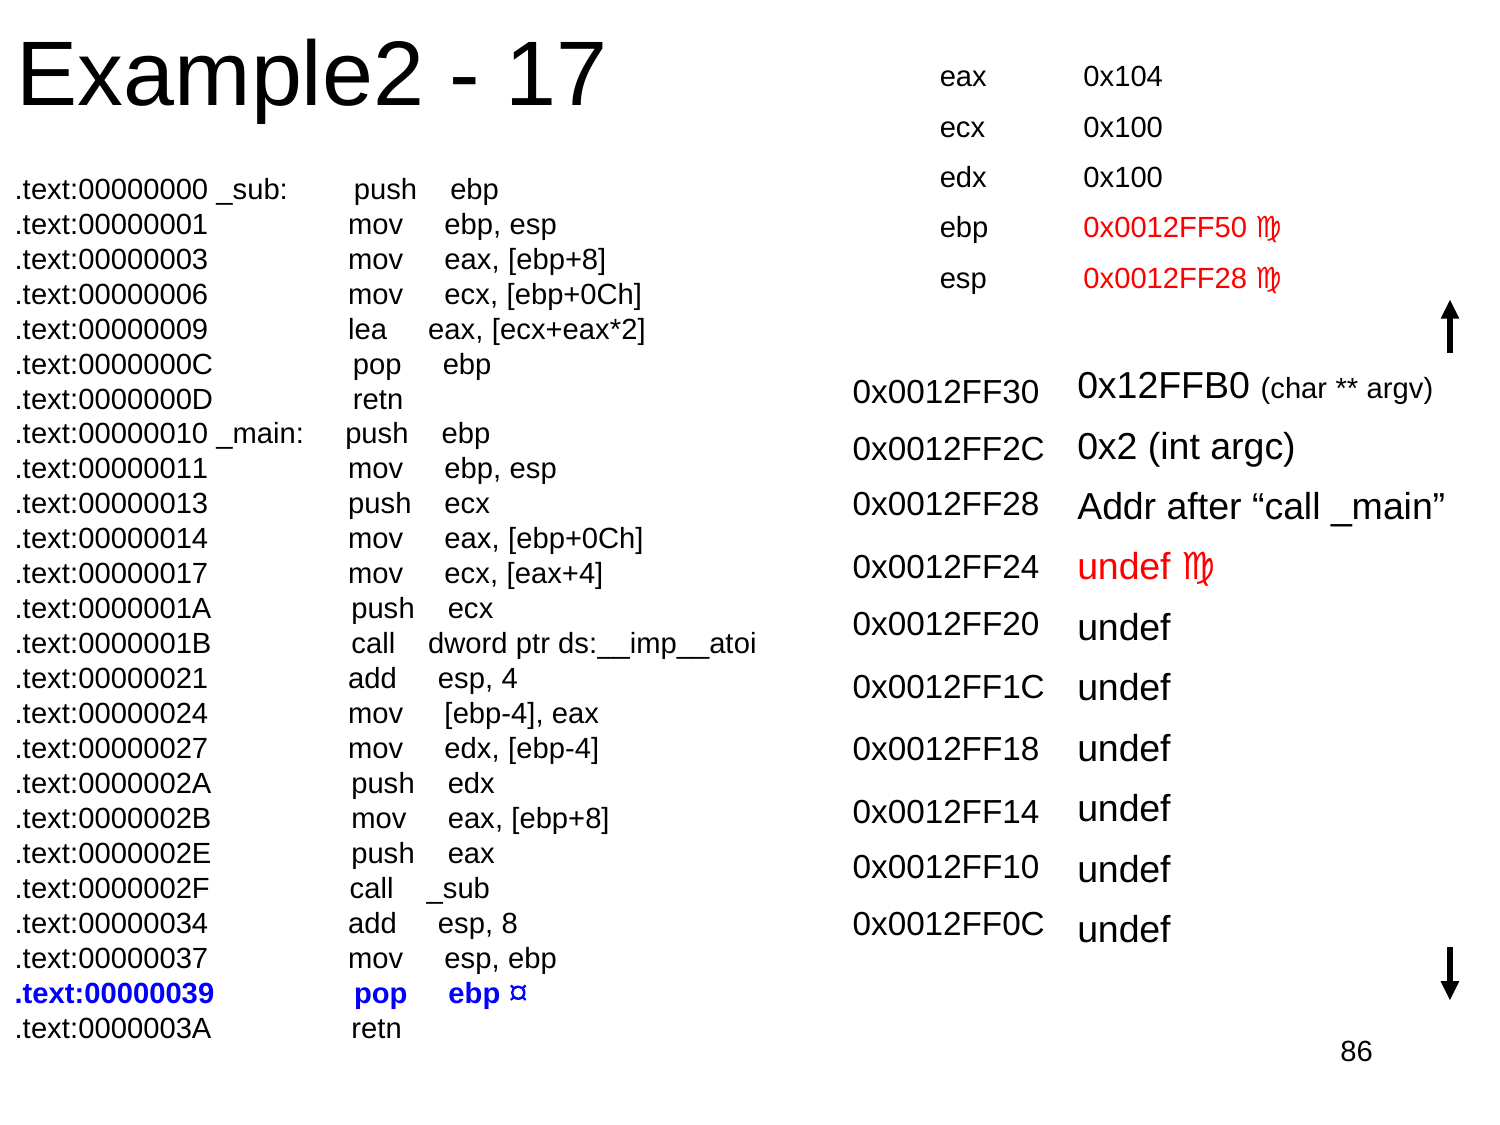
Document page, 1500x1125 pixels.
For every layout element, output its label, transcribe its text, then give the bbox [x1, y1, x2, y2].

text_box 0x0012FF30 [837, 362, 1055, 418]
table_cell undef [1063, 595, 1475, 656]
table_cell esp [925, 252, 1068, 302]
table_cell 0x2 (int argc) [1063, 414, 1475, 474]
text_box 0x0012FF24 [837, 537, 1055, 593]
table_cell ebp [925, 201, 1068, 252]
text_box 0x0012FF0C [837, 894, 1060, 951]
text_box 0x0012FF20 [837, 594, 1055, 651]
table_cell undef [1063, 777, 1475, 837]
text_box 0x0012FF18 [837, 719, 1055, 776]
table_cell undef [1063, 837, 1475, 897]
table_cell undef [1063, 656, 1475, 716]
text_box 0x0012FF14 [837, 782, 1055, 837]
table_cell edx [925, 151, 1068, 201]
text_box 0x0012FF2C [837, 419, 1060, 476]
table_cell Addr after “call _main” [1063, 474, 1475, 535]
table_cell undef  [1063, 535, 1475, 595]
table_cell undef [1063, 716, 1475, 777]
table_cell 0x0012FF28  [1068, 252, 1412, 302]
text_box [1074, 1025, 1388, 1101]
table_cell 0x100 [1068, 151, 1412, 201]
text_box 0x0012FF10 [837, 837, 1055, 893]
text_box 0x0012FF1C [837, 657, 1060, 713]
table_header 0x104 [1068, 50, 1412, 100]
title Example2 - 17 [0, 0, 625, 162]
table_header eax [925, 50, 1068, 100]
text_box .text:00000000 _sub: push ebp .text:00000001 mov ebp, esp .text:00000003 mov eax, [ebp+8] .text:00000006 mov ecx, [ebp+0Ch] .text:00000009 lea eax, [ecx+eax*2] .text:0000000C pop ebp .text:0000000D retn .text:00000010 _main: push ebp .text:00000011 mov ebp, esp .text:00000013 push ecx .text:00000014 mov eax, [ebp+0Ch] .text:00000017 mov ecx, [eax+4] .text:0000001A push ecx .text:0000001B call dword ptr ds:__imp__atoi .text:00000021 add esp, 4 .text:00000024 mov [ebp-4], eax .text:00000027 mov edx, [ebp-4] .text:0000002A push edx .text:0000002B mov eax, [ebp+8] .text:0000002E push eax .text:0000002F call _sub .text:00000034 add esp, 8 .text:00000037 mov esp, ebp .text:00000039 pop ebp  .text:0000003A retn [0, 162, 773, 1052]
table_cell 0x0012FF50  [1068, 201, 1412, 252]
table_header 0x12FFB0 (char ** argv) [1063, 354, 1475, 414]
table_cell ecx [925, 100, 1068, 151]
table_cell 0x100 [1068, 100, 1412, 151]
text_box 0x0012FF28 [837, 476, 1055, 531]
table_cell undef [1063, 897, 1475, 958]
